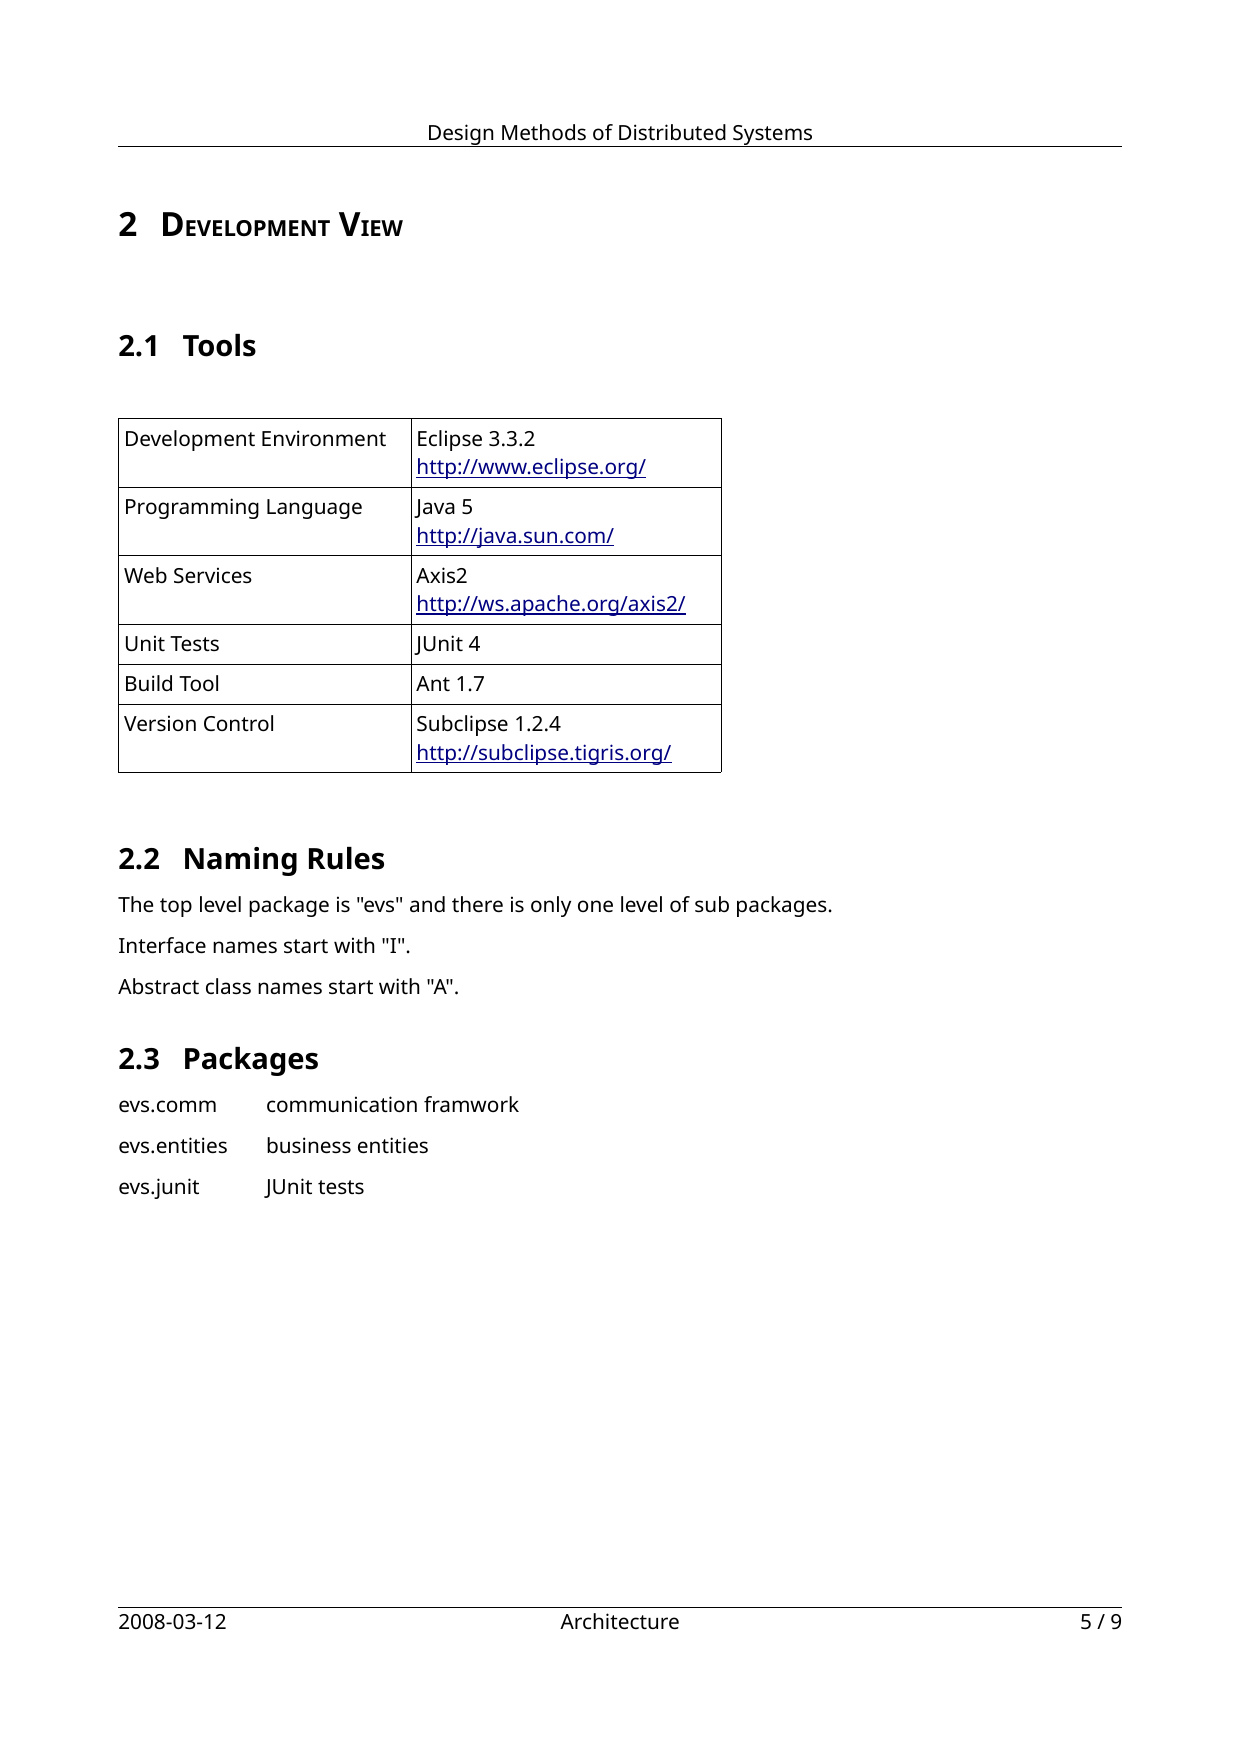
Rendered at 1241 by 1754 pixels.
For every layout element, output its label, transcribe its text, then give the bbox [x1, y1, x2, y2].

table_header Eclipse 3.3.2 http://www.eclipse.org/ [412, 419, 721, 487]
text evs.entities business entities [118, 1131, 1122, 1159]
table_cell Java 5 http://java.sun.com/ [412, 488, 721, 555]
table_cell Web Services [119, 556, 411, 623]
table_cell Build Tool [119, 665, 411, 703]
table_cell Unit Tests [119, 625, 411, 663]
subtitle Tools [118, 325, 1122, 365]
text evs.junit JUnit tests [118, 1172, 1122, 1200]
text The top level package is "evs" and there is only one level of sub packages. [118, 890, 1122, 918]
subtitle Development View [118, 201, 1122, 247]
subtitle Naming Rules [118, 838, 1122, 878]
table_cell Version Control [119, 705, 411, 772]
table_cell Programming Language [119, 488, 411, 555]
subtitle Packages [118, 1038, 1122, 1078]
table_cell Ant 1.7 [412, 665, 721, 703]
text Interface names start with "I". [118, 931, 1122, 959]
table_cell Subclipse 1.2.4 http://subclipse.tigris.org/ [412, 705, 721, 772]
text Abstract class names start with "A". [118, 972, 1122, 1000]
table_header Development Environment [119, 419, 411, 487]
text evs.comm communication framwork [118, 1090, 1122, 1118]
table_cell Axis2 http://ws.apache.org/axis2/ [412, 556, 721, 623]
table_cell JUnit 4 [412, 625, 721, 663]
